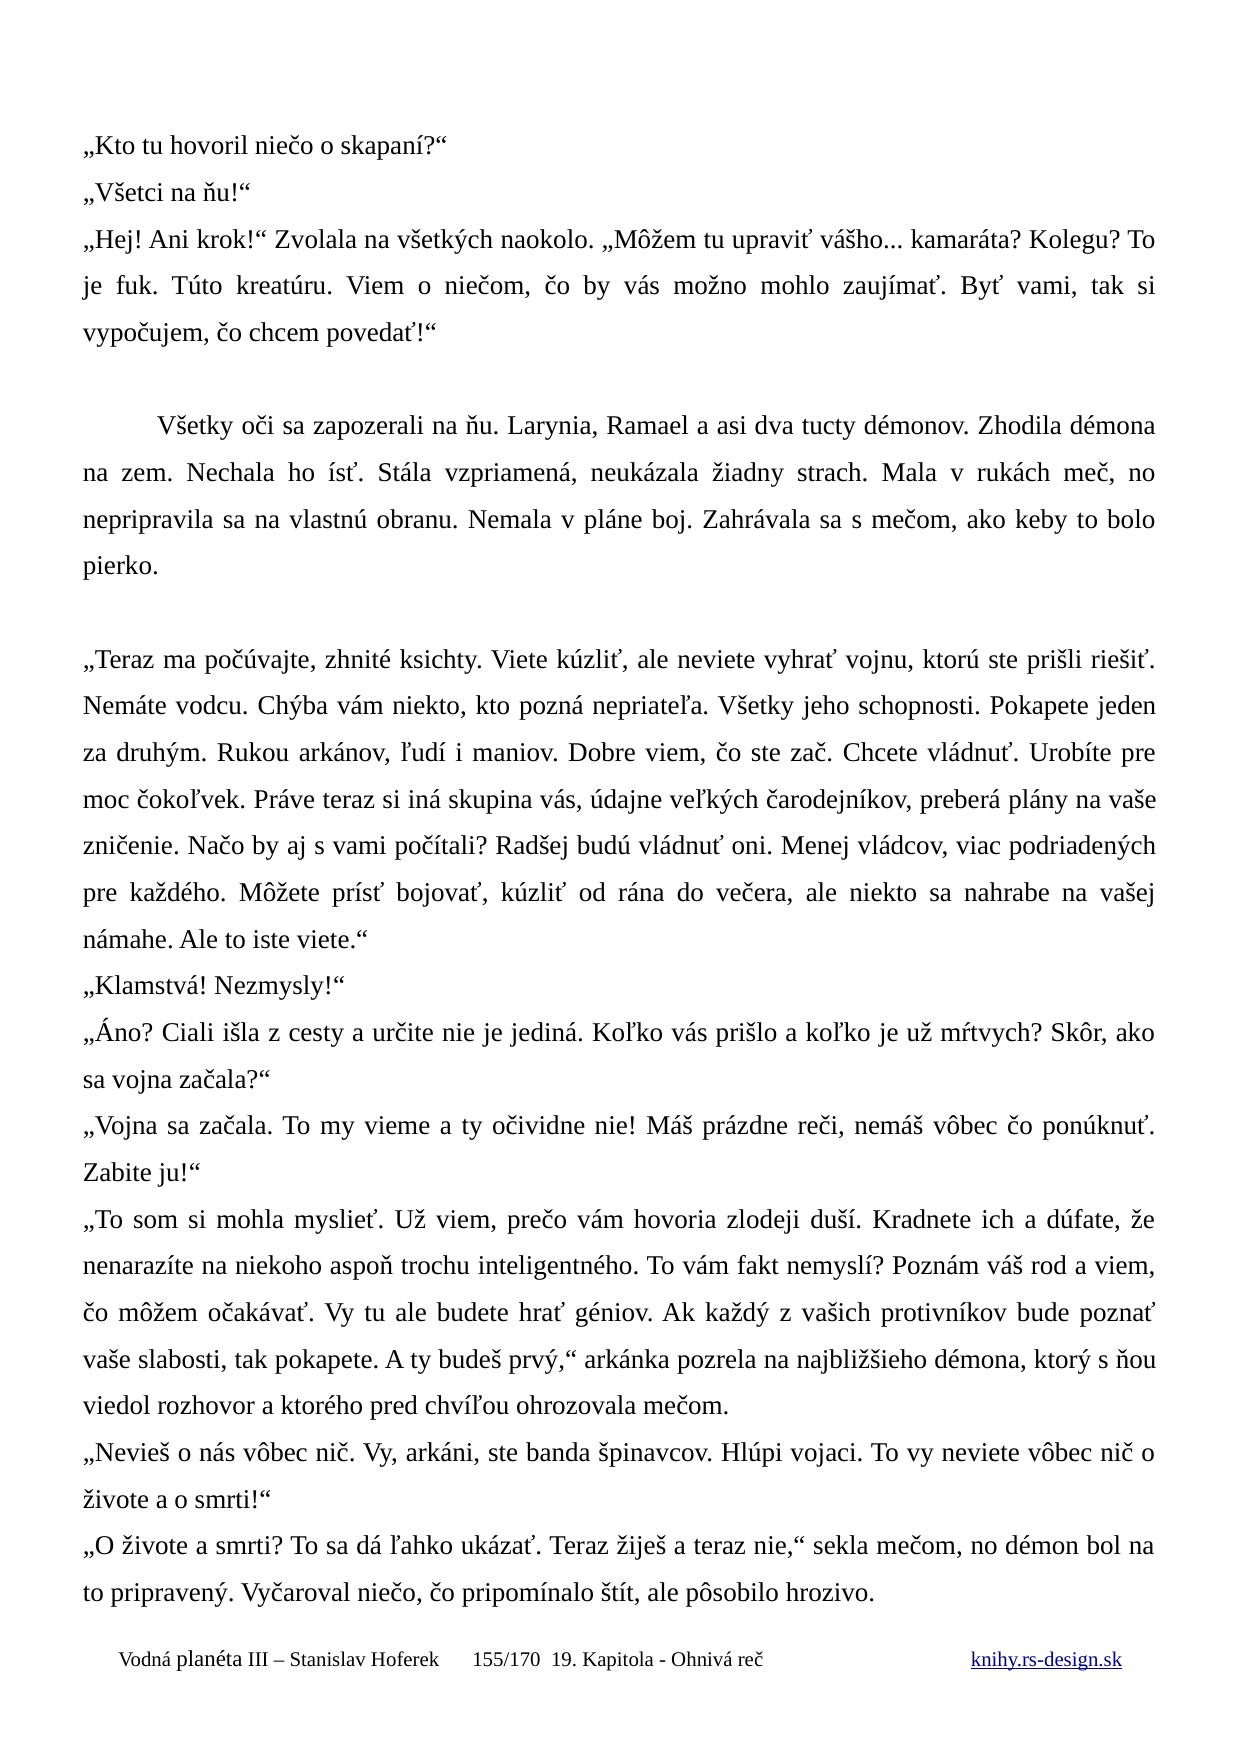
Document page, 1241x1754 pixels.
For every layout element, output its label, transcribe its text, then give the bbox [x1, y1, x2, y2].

text Všetky oči sa zapozerali na ňu. Larynia, Ramael a asi dva tucty démonov. Zhodila démona na zem. Nechala ho ísť. Stála vzpriamená, neukázala žiadny strach. Mala v rukách meč, no nepripravila sa na vlastnú obranu. Nemala v pláne boj. Zahrávala sa s mečom, ako keby to bolo pierko. [83, 409, 1157, 581]
text „Teraz ma počúvajte, zhnité ksichty. Viete kúzliť, ale neviete vyhrať vojnu, ktorú ste prišli riešiť. Nemáte vodcu. Chýba vám niekto, kto pozná nepriateľa. Všetky jeho schopnosti. Pokapete jeden za druhým. Rukou arkánov, ľudí i maniov. Dobre viem, čo ste zač. Chcete vládnuť. Urobíte pre moc čokoľvek. Práve teraz si iná skupina vás, údajne veľkých čarodejníkov, preberá plány na vaše zničenie. Načo by aj s vami počítali? Radšej budú vládnuť oni. Menej vládcov, viac podriadených pre každého. Môžete prísť bojovať, kúzliť od rána do večera, ale niekto sa nahrabe na vašej námahe. Ale to iste viete.“ [83, 643, 1157, 954]
text „Nevieš o nás vôbec nič. Vy, arkáni, ste banda špinavcov. Hlúpi vojaci. To vy neviete vôbec nič o živote a o smrti!“ [83, 1436, 1157, 1514]
text „To som si mohla myslieť. Už viem, prečo vám hovoria zlodeji duší. Kradnete ich a dúfate, že nenarazíte na niekoho aspoň trochu inteligentného. To vám fakt nemyslí? Poznám váš rod a viem, čo môžem očakávať. Vy tu ale budete hrať géniov. Ak každý z vašich protivníkov bude poznať vaše slabosti, tak pokapete. A ty budeš prvý,“ arkánka pozrela na najbližšieho démona, ktorý s ňou viedol rozhovor a ktorého pred chvíľou ohrozovala mečom. [83, 1203, 1157, 1421]
text „Hej! Ani krok!“ Zvolala na všetkých naokolo. „Môžem tu upraviť vášho... kamaráta? Kolegu? To je fuk. Túto kreatúru. Viem o niečom, čo by vás možno mohlo zaujímať. Byť vami, tak si vypočujem, čo chcem povedať!“ [83, 223, 1157, 347]
text „O živote a smrti? To sa dá ľahko ukázať. Teraz žiješ a teraz nie,“ sekla mečom, no démon bol na to pripravený. Vyčaroval niečo, čo pripomínalo štít, ale pôsobilo hrozivo. [83, 1529, 1157, 1607]
text „Kto tu hovoril niečo o skapaní?“ [83, 129, 1157, 161]
text „Klamstvá! Nezmysly!“ [83, 969, 1157, 1001]
text „Áno? Ciali išla z cesty a určite nie je jediná. Koľko vás prišlo a koľko je už mŕtvych? Skôr, ako sa vojna začala?“ [83, 1016, 1157, 1094]
text „Vojna sa začala. To my vieme a ty očividne nie! Máš prázdne reči, nemáš vôbec čo ponúknuť. Zabite ju!“ [83, 1109, 1157, 1187]
text „Všetci na ňu!“ [83, 176, 1157, 207]
